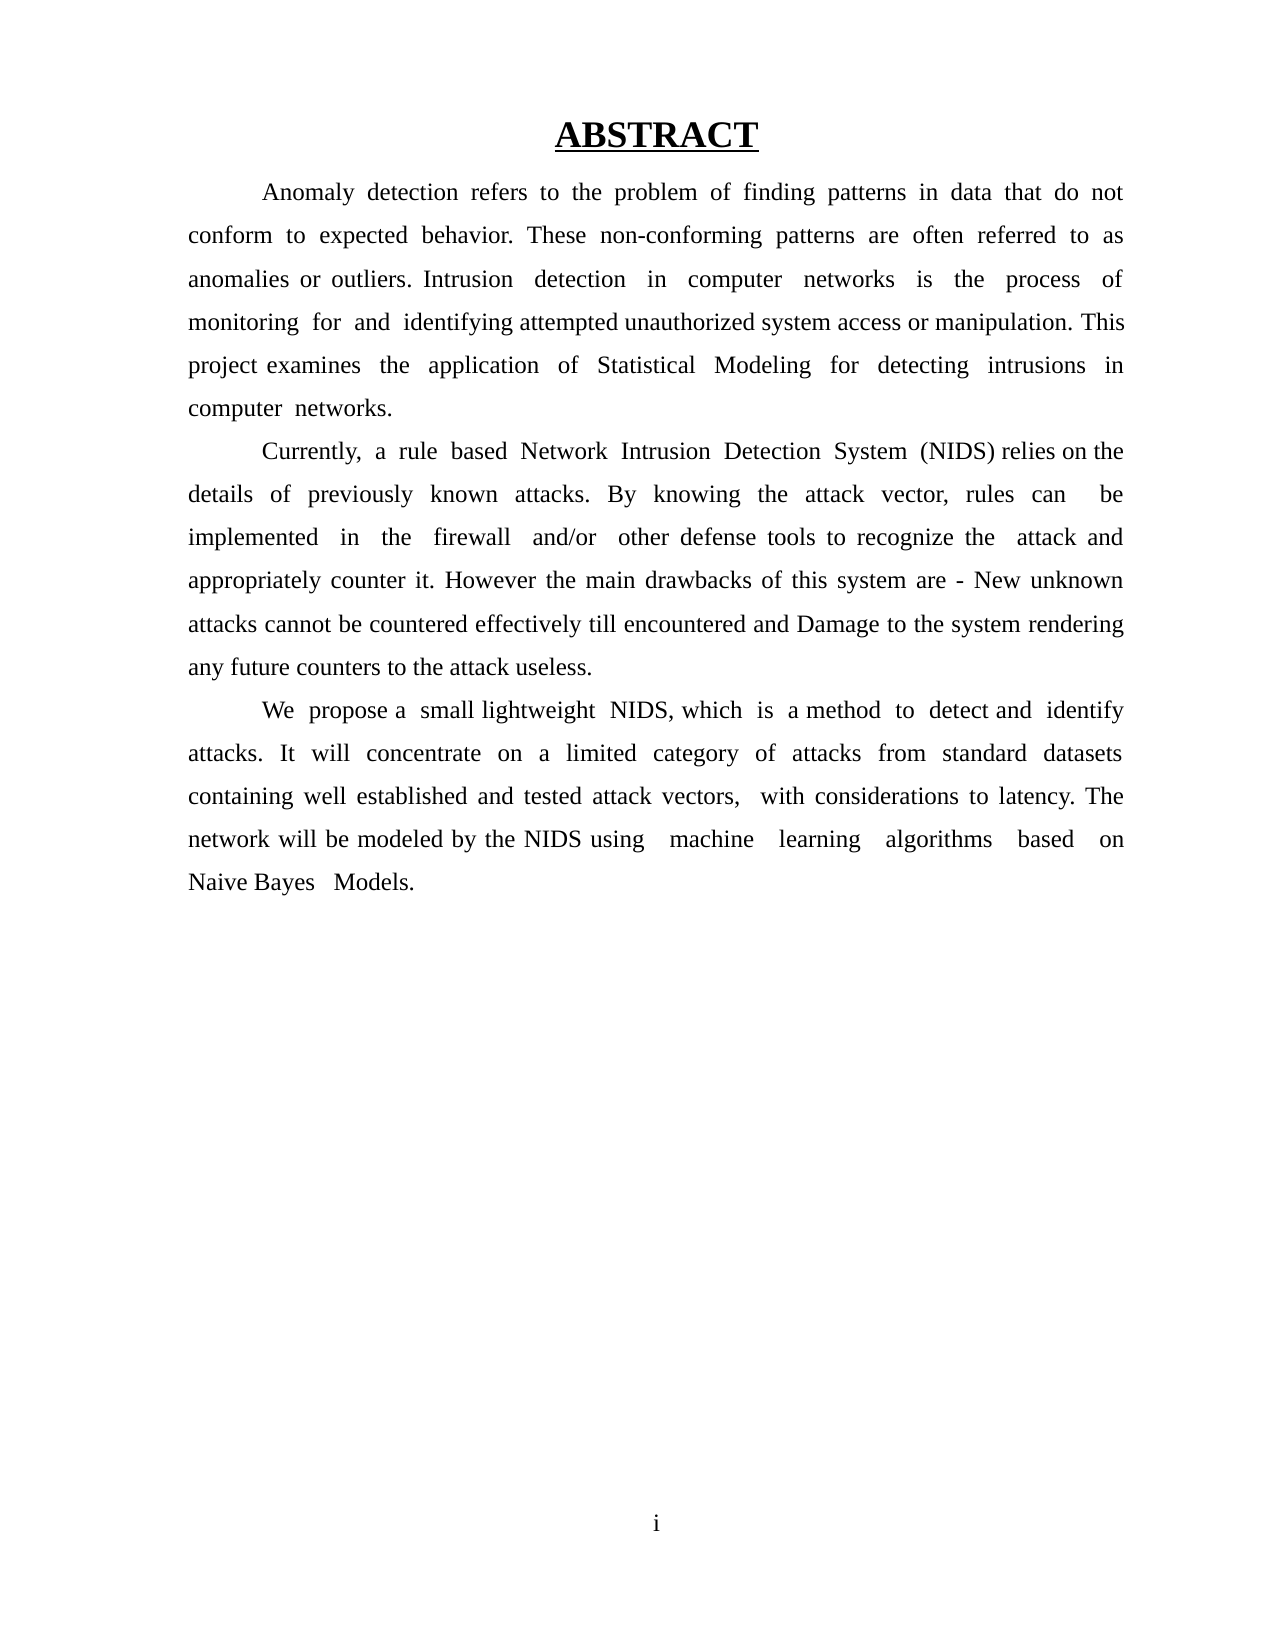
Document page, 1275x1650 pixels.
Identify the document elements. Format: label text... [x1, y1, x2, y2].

text We propose a small lightweight NIDS, which is a method to detect and identify attacks. It will concentrate on a limited category of attacks from standard datasets containing well established and tested attack vectors, with considerations to latency. The network will be modeled by the NIDS using machine learning algorithms based on Naive Bayes Models. [188, 695, 1125, 896]
title ABSTRACT [188, 113, 1125, 156]
text Anomaly detection refers to the problem of finding patterns in data that do not conform to expected behavior. These non-conforming patterns are often referred to as anomalies or outliers. Intrusion detection in computer networks is the process of monitoring for and identifying attempted unauthorized system access or manipulation. This project examines the application of Statistical Modeling for detecting intrusions in computer networks. [188, 177, 1125, 422]
text Currently, a rule based Network Intrusion Detection System (NIDS) relies on the details of previously known attacks. By knowing the attack vector, rules can be implemented in the firewall and/or other defense tools to recognize the attack and appropriately counter it. However the main drawbacks of this system are - New unknown attacks cannot be countered effectively till encountered and Damage to the system rendering any future counters to the attack useless. [188, 436, 1125, 681]
